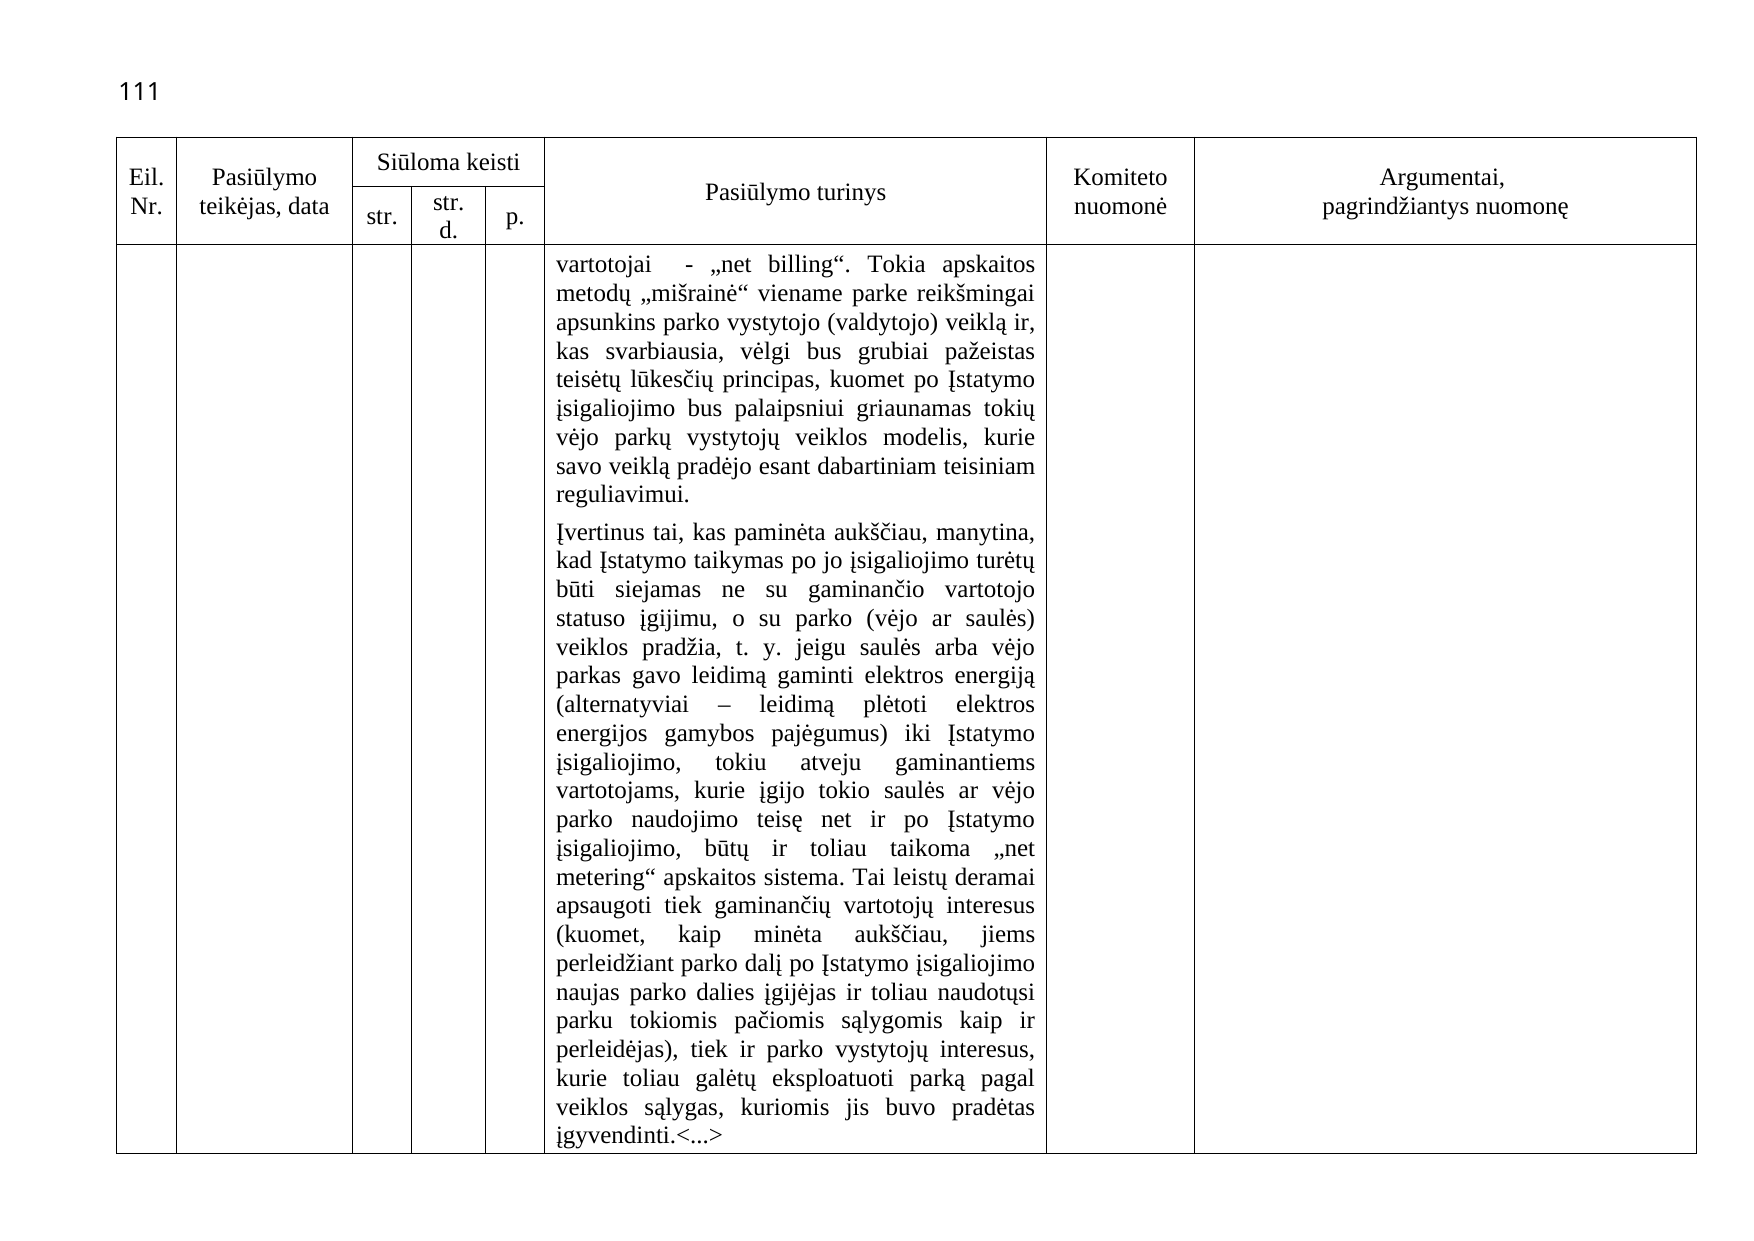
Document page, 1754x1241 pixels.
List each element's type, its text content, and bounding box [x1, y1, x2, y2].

table_cell [1195, 245, 1696, 1153]
table_cell [353, 245, 411, 1153]
table_cell [412, 245, 485, 1153]
table_cell [486, 245, 544, 1153]
table_cell [1047, 245, 1194, 1153]
table_cell str. [353, 187, 411, 244]
table_cell [117, 245, 176, 1153]
table_header Pasiūlymo turinys [545, 138, 1046, 244]
table_cell str. d. [412, 187, 485, 244]
table_header Eil. Nr. [117, 138, 176, 244]
table_header Komiteto nuomonė [1047, 138, 1194, 244]
table_cell p. [486, 187, 544, 244]
table_cell [177, 245, 352, 1153]
table_header Pasiūlymo teikėjas, data [177, 138, 352, 244]
table_header Argumentai, pagrindžiantys nuomonę [1195, 138, 1696, 244]
table_header Siūloma keisti [353, 138, 544, 186]
table_cell vartotojai - „net billing“. Tokia apskaitos metodų „mišrainė“ viename parke reikšmingai apsunkins parko vystytojo (valdytojo) veiklą ir, kas svarbiausia, vėlgi bus grubiai pažeistas teisėtų lūkesčių principas, kuomet po Įstatymo įsigaliojimo bus palaipsniui griaunamas tokių vėjo parkų vystytojų veiklos modelis, kurie savo veiklą pradėjo esant dabartiniam teisiniam reguliavimui. Įvertinus tai, kas paminėta aukščiau, manytina, kad Įstatymo taikymas po jo įsigaliojimo turėtų būti siejamas ne su gaminančio vartotojo statuso įgijimu, o su parko (vėjo ar saulės) veiklos pradžia, t. y. jeigu saulės arba vėjo parkas gavo leidimą gaminti elektros energiją (alternatyviai – leidimą plėtoti elektros energijos gamybos pajėgumus) iki Įstatymo įsigaliojimo, tokiu atveju gaminantiems vartotojams, kurie įgijo tokio saulės ar vėjo parko naudojimo teisę net ir po Įstatymo įsigaliojimo, būtų ir toliau taikoma „net metering“ apskaitos sistema. Tai leistų deramai apsaugoti tiek gaminančių vartotojų interesus (kuomet, kaip minėta aukščiau, jiems perleidžiant parko dalį po Įstatymo įsigaliojimo naujas parko dalies įgijėjas ir toliau naudotųsi parku tokiomis pačiomis sąlygomis kaip ir perleidėjas), tiek ir parko vystytojų interesus, kurie toliau galėtų eksploatuoti parką pagal veiklos sąlygas, kuriomis jis buvo pradėtas įgyvendinti.<...> [545, 245, 1046, 1153]
